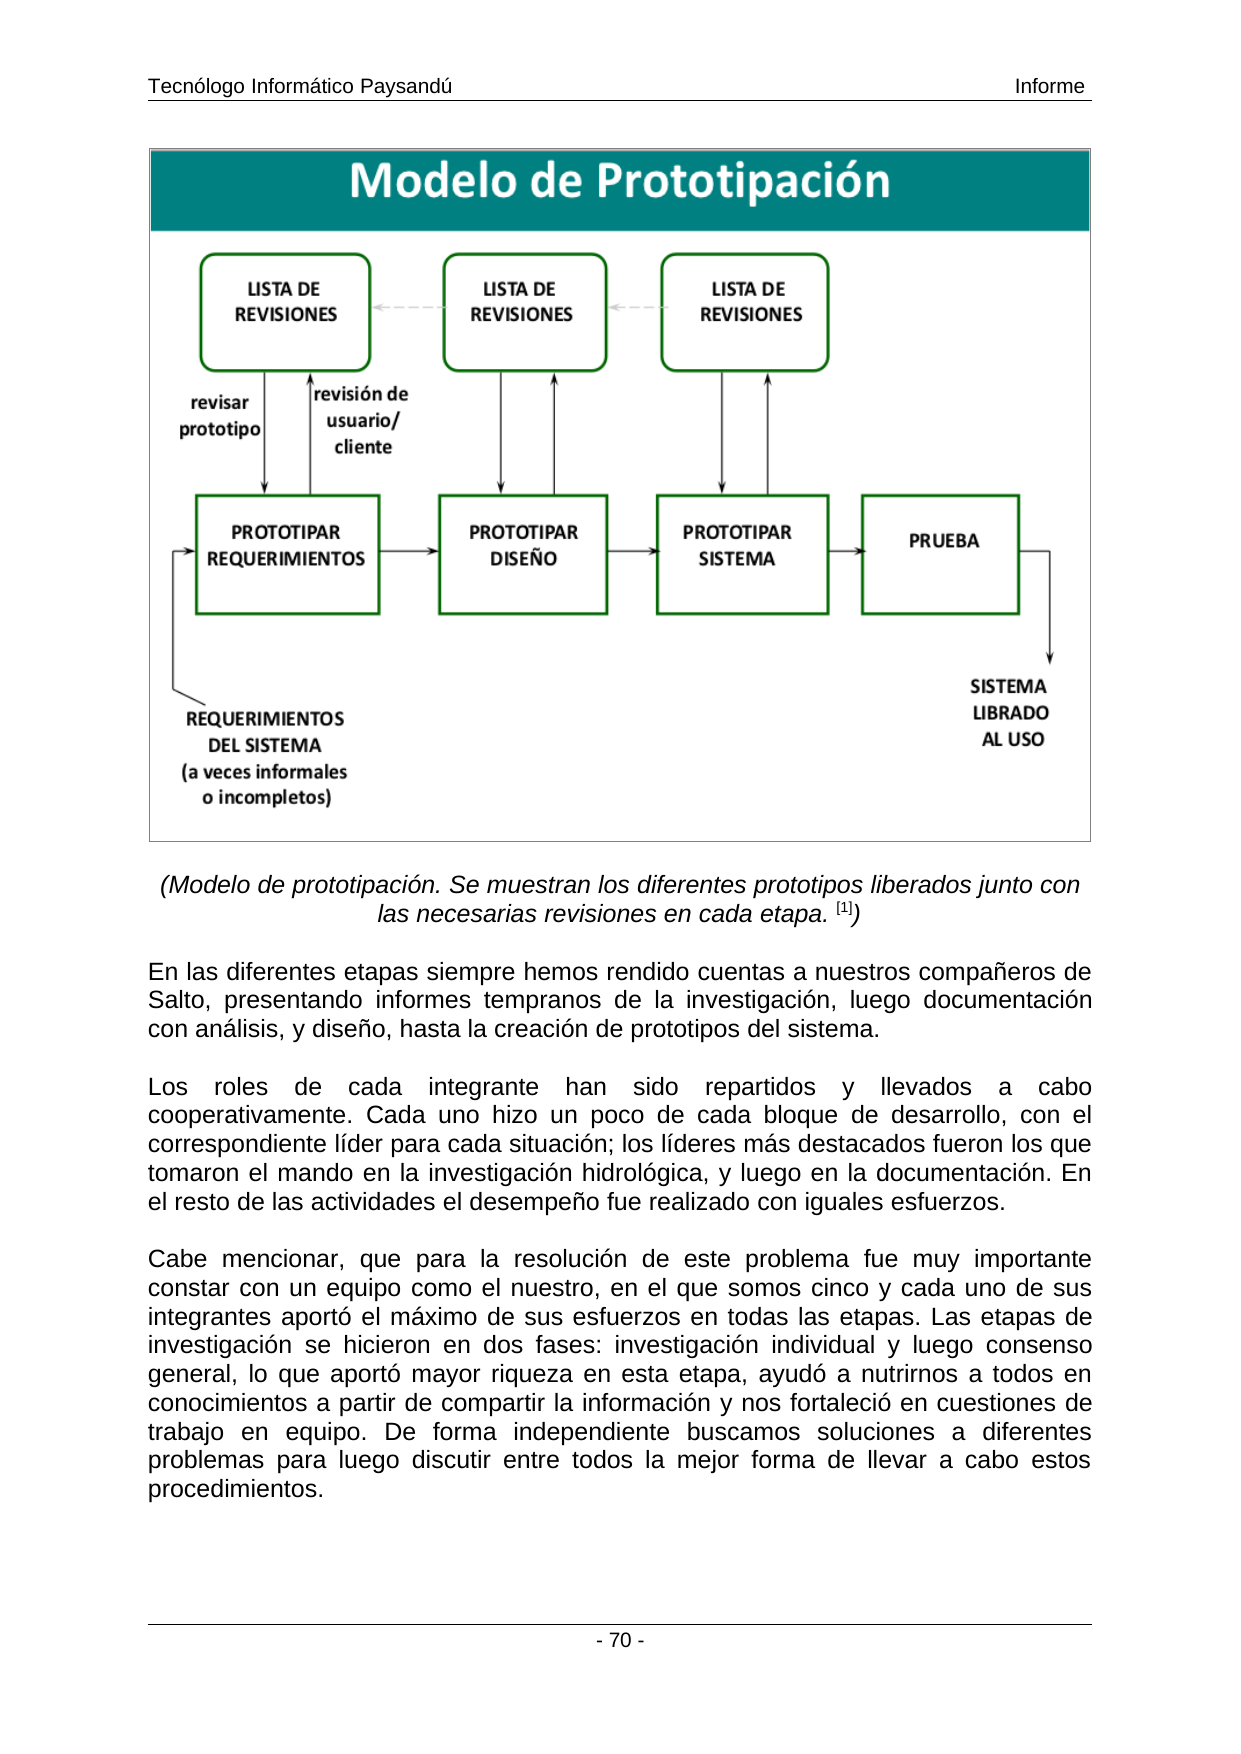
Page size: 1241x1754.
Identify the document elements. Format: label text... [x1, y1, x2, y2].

text Los roles de cada integrante han sido repartidos y llevados a cabo cooperativamente. Cada uno hizo un poco de cada bloque de desarrollo, con el correspondiente líder para cada situación; los líderes más destacados fueron los que tomaron el mando en la investigación hidrológica, y luego en la documentación. En el resto de las actividades el desempeño fue realizado con iguales esfuerzos. [148, 1072, 1092, 1215]
picture [150, 149, 1090, 840]
text En las diferentes etapas siempre hemos rendido cuentas a nuestros compañeros de Salto, presentando informes tempranos de la investigación, luego documentación con análisis, y diseño, hasta la creación de prototipos del sistema. [148, 957, 1092, 1043]
text (Modelo de prototipación. Se muestran los diferentes prototipos liberados junto con las necesarias revisiones en cada etapa. [1]) [148, 870, 1092, 928]
text Cabe mencionar, que para la resolución de este problema fue muy importante constar con un equipo como el nuestro, en el que somos cinco y cada uno de sus integrantes aportó el máximo de sus esfuerzos en todas las etapas. Las etapas de investigación se hicieron en dos fases: investigación individual y luego consenso general, lo que aportó mayor riqueza en esta etapa, ayudó a nutrirnos a todos en conocimientos a partir de compartir la información y nos fortaleció en cuestiones de trabajo en equipo. De forma independiente buscamos soluciones a diferentes problemas para luego discutir entre todos la mejor forma de llevar a cabo estos procedimientos. [148, 1244, 1092, 1503]
